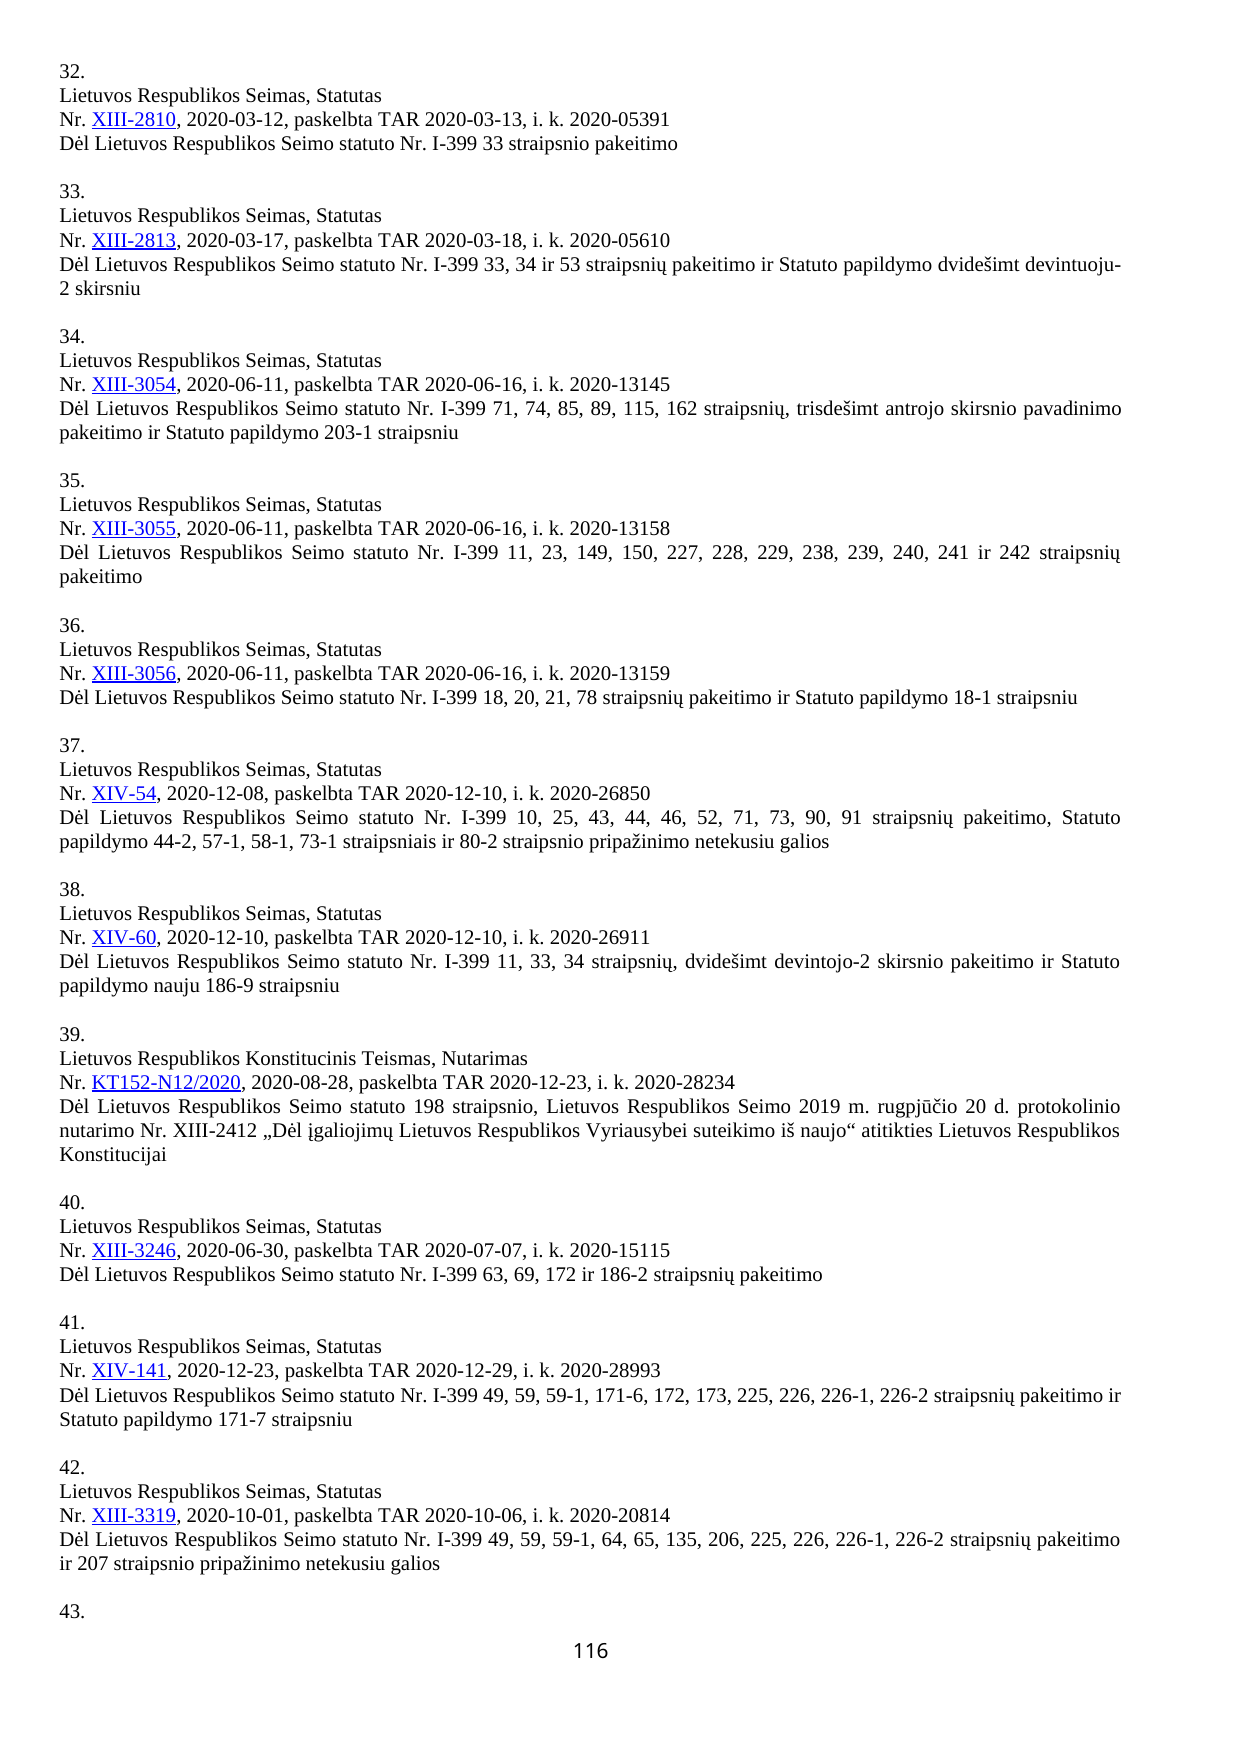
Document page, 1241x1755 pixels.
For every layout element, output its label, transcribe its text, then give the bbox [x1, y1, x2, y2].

text 41. [59, 1310, 1122, 1334]
text Lietuvos Respublikos Seimas, Statutas [59, 1214, 1122, 1238]
text Nr. XIV-60, 2020-12-10, paskelbta TAR 2020-12-10, i. k. 2020-26911 [59, 925, 1122, 949]
text 33. [59, 179, 1122, 203]
text Nr. XIII-3055, 2020-06-11, paskelbta TAR 2020-06-16, i. k. 2020-13158 [59, 516, 1122, 540]
text Nr. XIII-2813, 2020-03-17, paskelbta TAR 2020-03-18, i. k. 2020-05610 [59, 227, 1122, 252]
text Nr. XIII-3054, 2020-06-11, paskelbta TAR 2020-06-16, i. k. 2020-13145 [59, 372, 1122, 396]
text 36. [59, 612, 1122, 637]
text Nr. XIII-3246, 2020-06-30, paskelbta TAR 2020-07-07, i. k. 2020-15115 [59, 1238, 1122, 1262]
text 37. [59, 733, 1122, 757]
text Nr. XIII-3056, 2020-06-11, paskelbta TAR 2020-06-16, i. k. 2020-13159 [59, 661, 1122, 685]
text Lietuvos Respublikos Seimas, Statutas [59, 348, 1122, 372]
text Dėl Lietuvos Respublikos Seimo statuto Nr. I-399 33, 34 ir 53 straipsnių pakeitimo ir Statuto papildymo dvidešimt devintuoju-2 skirsniu [59, 252, 1122, 300]
text Nr. KT152-N12/2020, 2020-08-28, paskelbta TAR 2020-12-23, i. k. 2020-28234 [59, 1070, 1122, 1094]
text 34. [59, 324, 1122, 348]
text 39. [59, 1022, 1122, 1046]
text Dėl Lietuvos Respublikos Seimo statuto Nr. I-399 11, 33, 34 straipsnių, dvidešimt devintojo-2 skirsnio pakeitimo ir Statuto papildymo nauju 186-9 straipsniu [59, 949, 1122, 997]
text 42. [59, 1455, 1122, 1479]
text Lietuvos Respublikos Seimas, Statutas [59, 1334, 1122, 1358]
text 32. [59, 59, 1122, 83]
text Dėl Lietuvos Respublikos Seimo statuto Nr. I-399 49, 59, 59-1, 64, 65, 135, 206, 225, 226, 226-1, 226-2 straipsnių pakeitimo ir 207 straipsnio pripažinimo netekusiu galios [59, 1527, 1122, 1575]
text Dėl Lietuvos Respublikos Seimo statuto 198 straipsnio, Lietuvos Respublikos Seimo 2019 m. rugpjūčio 20 d. protokolinio nutarimo Nr. XIII-2412 „Dėl įgaliojimų Lietuvos Respublikos Vyriausybei suteikimo iš naujo“ atitikties Lietuvos Respublikos Konstitucijai [59, 1094, 1122, 1166]
text 35. [59, 468, 1122, 492]
text 40. [59, 1190, 1122, 1214]
text Dėl Lietuvos Respublikos Seimo statuto Nr. I-399 71, 74, 85, 89, 115, 162 straipsnių, trisdešimt antrojo skirsnio pavadinimo pakeitimo ir Statuto papildymo 203-1 straipsniu [59, 396, 1122, 444]
text Lietuvos Respublikos Konstitucinis Teismas, Nutarimas [59, 1046, 1122, 1070]
text 43. [59, 1599, 1122, 1623]
text Dėl Lietuvos Respublikos Seimo statuto Nr. I-399 18, 20, 21, 78 straipsnių pakeitimo ir Statuto papildymo 18-1 straipsniu [59, 685, 1122, 709]
text Dėl Lietuvos Respublikos Seimo statuto Nr. I-399 10, 25, 43, 44, 46, 52, 71, 73, 90, 91 straipsnių pakeitimo, Statuto papildymo 44-2, 57-1, 58-1, 73-1 straipsniais ir 80-2 straipsnio pripažinimo netekusiu galios [59, 805, 1122, 853]
text Lietuvos Respublikos Seimas, Statutas [59, 203, 1122, 227]
text Lietuvos Respublikos Seimas, Statutas [59, 637, 1122, 661]
text Lietuvos Respublikos Seimas, Statutas [59, 1479, 1122, 1503]
text Dėl Lietuvos Respublikos Seimo statuto Nr. I-399 49, 59, 59-1, 171-6, 172, 173, 225, 226, 226-1, 226-2 straipsnių pakeitimo ir Statuto papildymo 171-7 straipsniu [59, 1382, 1122, 1431]
text Dėl Lietuvos Respublikos Seimo statuto Nr. I-399 11, 23, 149, 150, 227, 228, 229, 238, 239, 240, 241 ir 242 straipsnių pakeitimo [59, 540, 1122, 588]
text Nr. XIII-2810, 2020-03-12, paskelbta TAR 2020-03-13, i. k. 2020-05391 [59, 107, 1122, 131]
text Dėl Lietuvos Respublikos Seimo statuto Nr. I-399 33 straipsnio pakeitimo [59, 131, 1122, 155]
text Lietuvos Respublikos Seimas, Statutas [59, 492, 1122, 516]
text Lietuvos Respublikos Seimas, Statutas [59, 901, 1122, 925]
text Lietuvos Respublikos Seimas, Statutas [59, 757, 1122, 781]
text Nr. XIV-141, 2020-12-23, paskelbta TAR 2020-12-29, i. k. 2020-28993 [59, 1358, 1122, 1382]
text Dėl Lietuvos Respublikos Seimo statuto Nr. I-399 63, 69, 172 ir 186-2 straipsnių pakeitimo [59, 1262, 1122, 1286]
text Nr. XIII-3319, 2020-10-01, paskelbta TAR 2020-10-06, i. k. 2020-20814 [59, 1503, 1122, 1527]
text Nr. XIV-54, 2020-12-08, paskelbta TAR 2020-12-10, i. k. 2020-26850 [59, 781, 1122, 805]
text 38. [59, 877, 1122, 901]
text Lietuvos Respublikos Seimas, Statutas [59, 83, 1122, 107]
